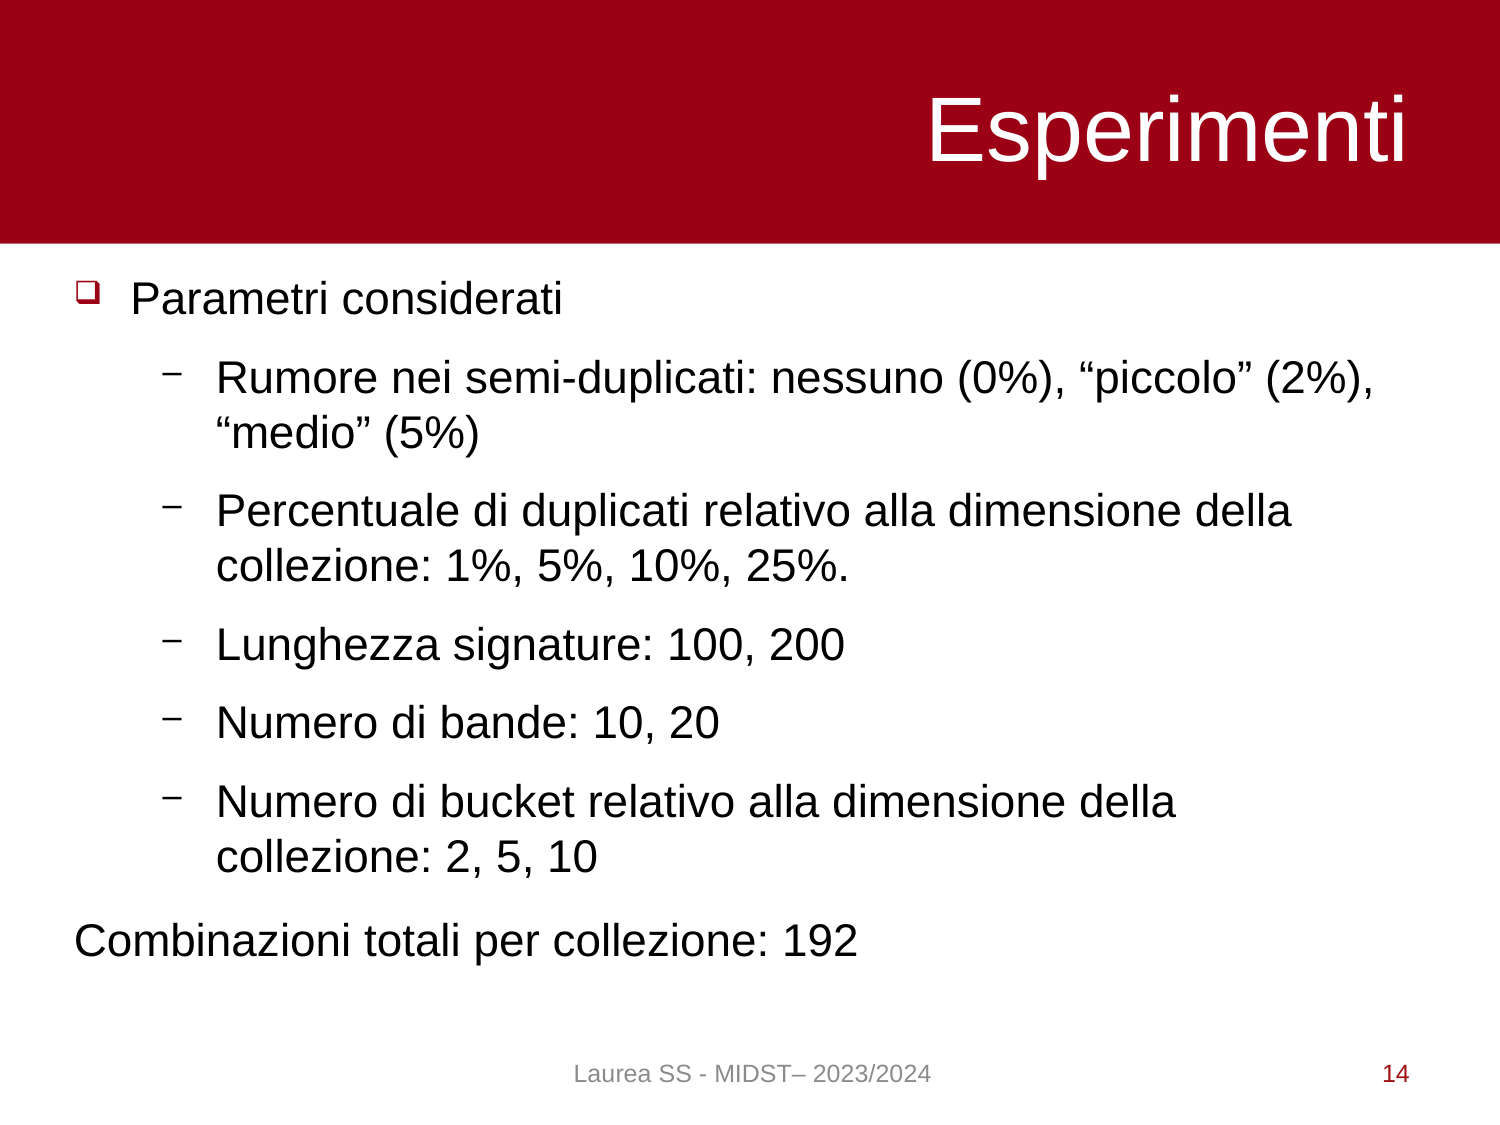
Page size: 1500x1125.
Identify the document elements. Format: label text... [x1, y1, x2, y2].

title Esperimenti [345, 16, 1425, 233]
list Parametri considerati Rumore nei semi-duplicati: nessuno (0%), “piccolo” (2%), “medio” (5%) Percentuale di duplicati relativo alla dimensione della collezione: 1%, 5%, 10%, 25%. Lunghezza signature: 100, 200 Numero di bande: 10, 20 Numero di bucket relativo alla dimensione della collezione: 2, 5, 10 Combinazioni totali per collezione: 192 [59, 261, 1409, 1004]
